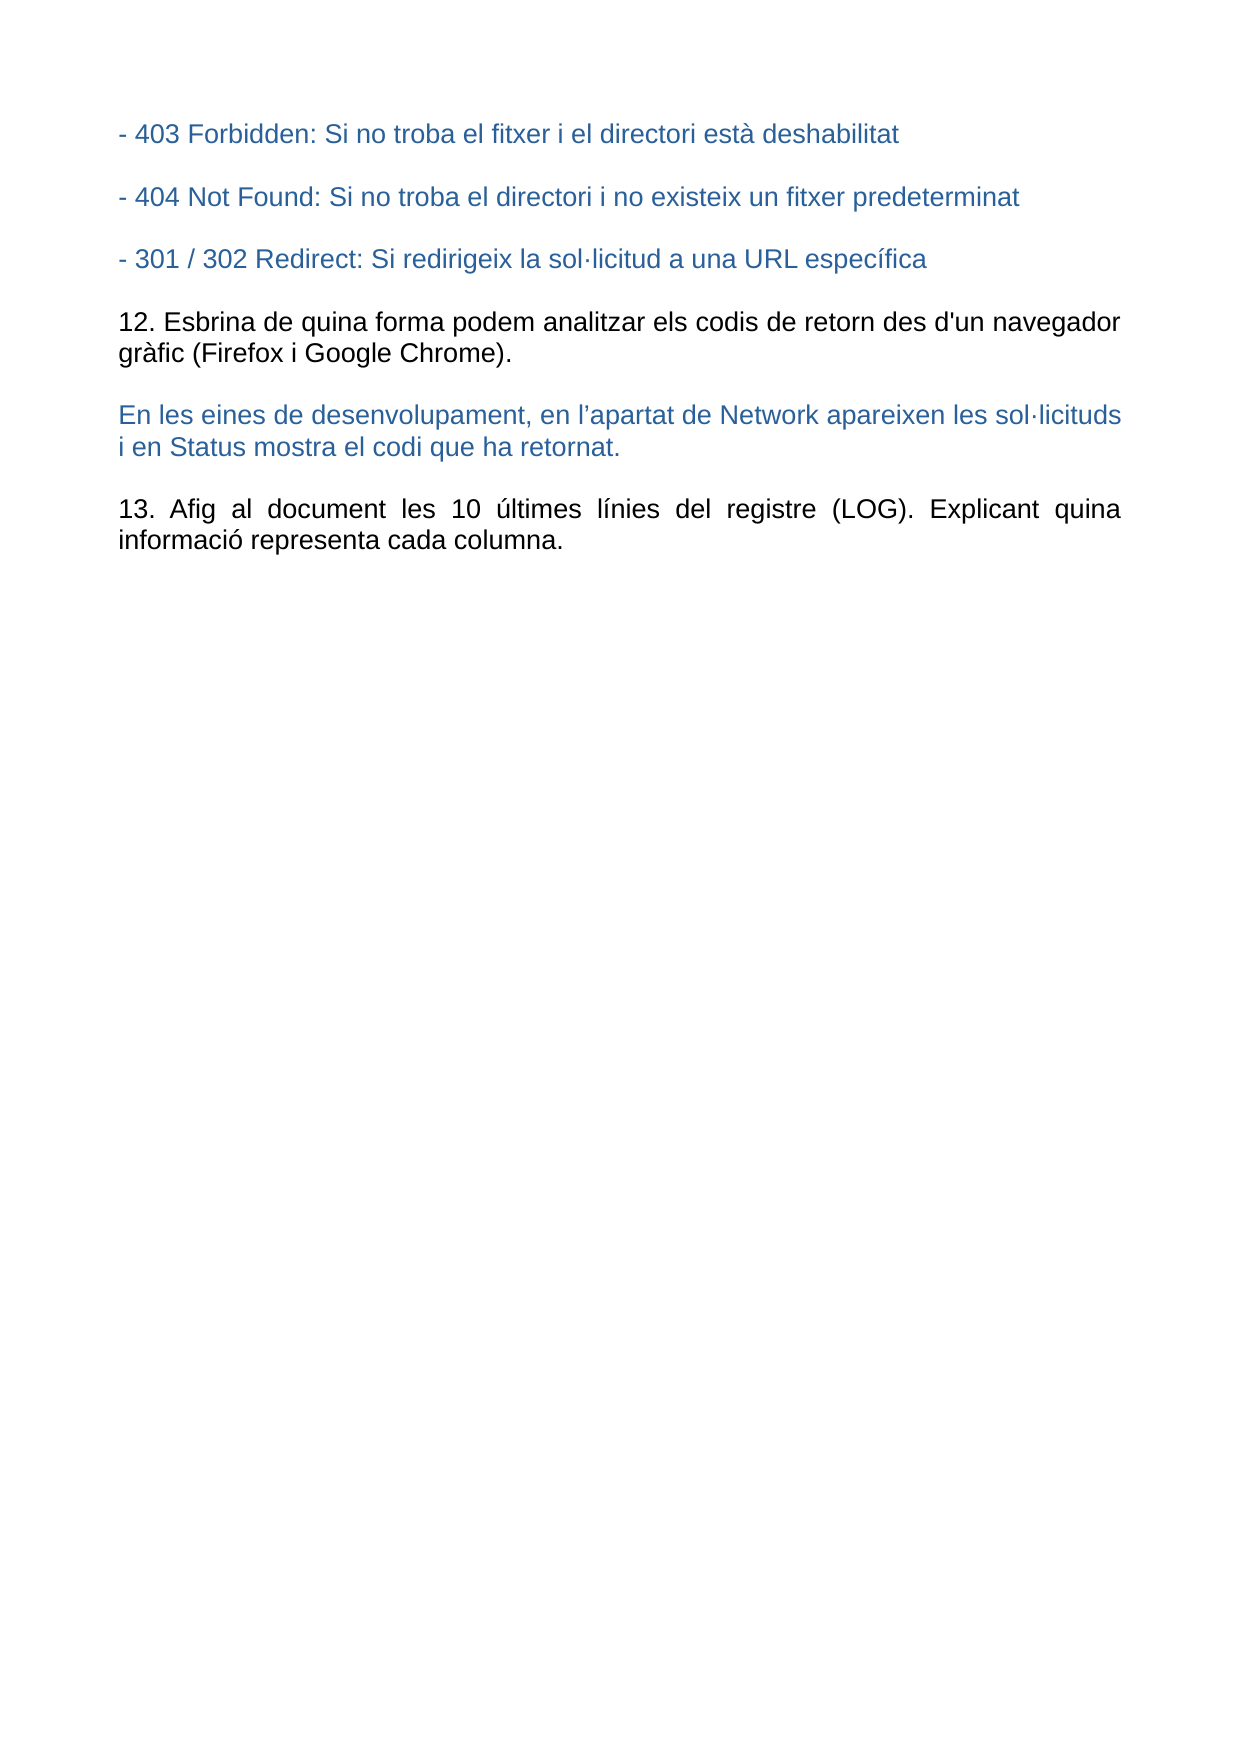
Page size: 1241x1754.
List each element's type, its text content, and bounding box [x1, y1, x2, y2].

text 13. Afig al document les 10 últimes línies del registre (LOG). Explicant quina informació representa cada columna. [118, 493, 1122, 556]
text 12. Esbrina de quina forma podem analitzar els codis de retorn des d'un navegador gràfic (Firefox i Google Chrome). [118, 306, 1122, 368]
text En les eines de desenvolupament, en l’apartat de Network apareixen les sol·licituds i en Status mostra el codi que ha retornat. [118, 399, 1122, 462]
text - 403 Forbidden: Si no troba el fitxer i el directori està deshabilitat [118, 118, 1122, 149]
text - 404 Not Found: Si no troba el directori i no existeix un fitxer predeterminat [118, 181, 1122, 212]
text - 301 / 302 Redirect: Si redirigeix la sol·licitud a una URL específica [118, 243, 1122, 274]
